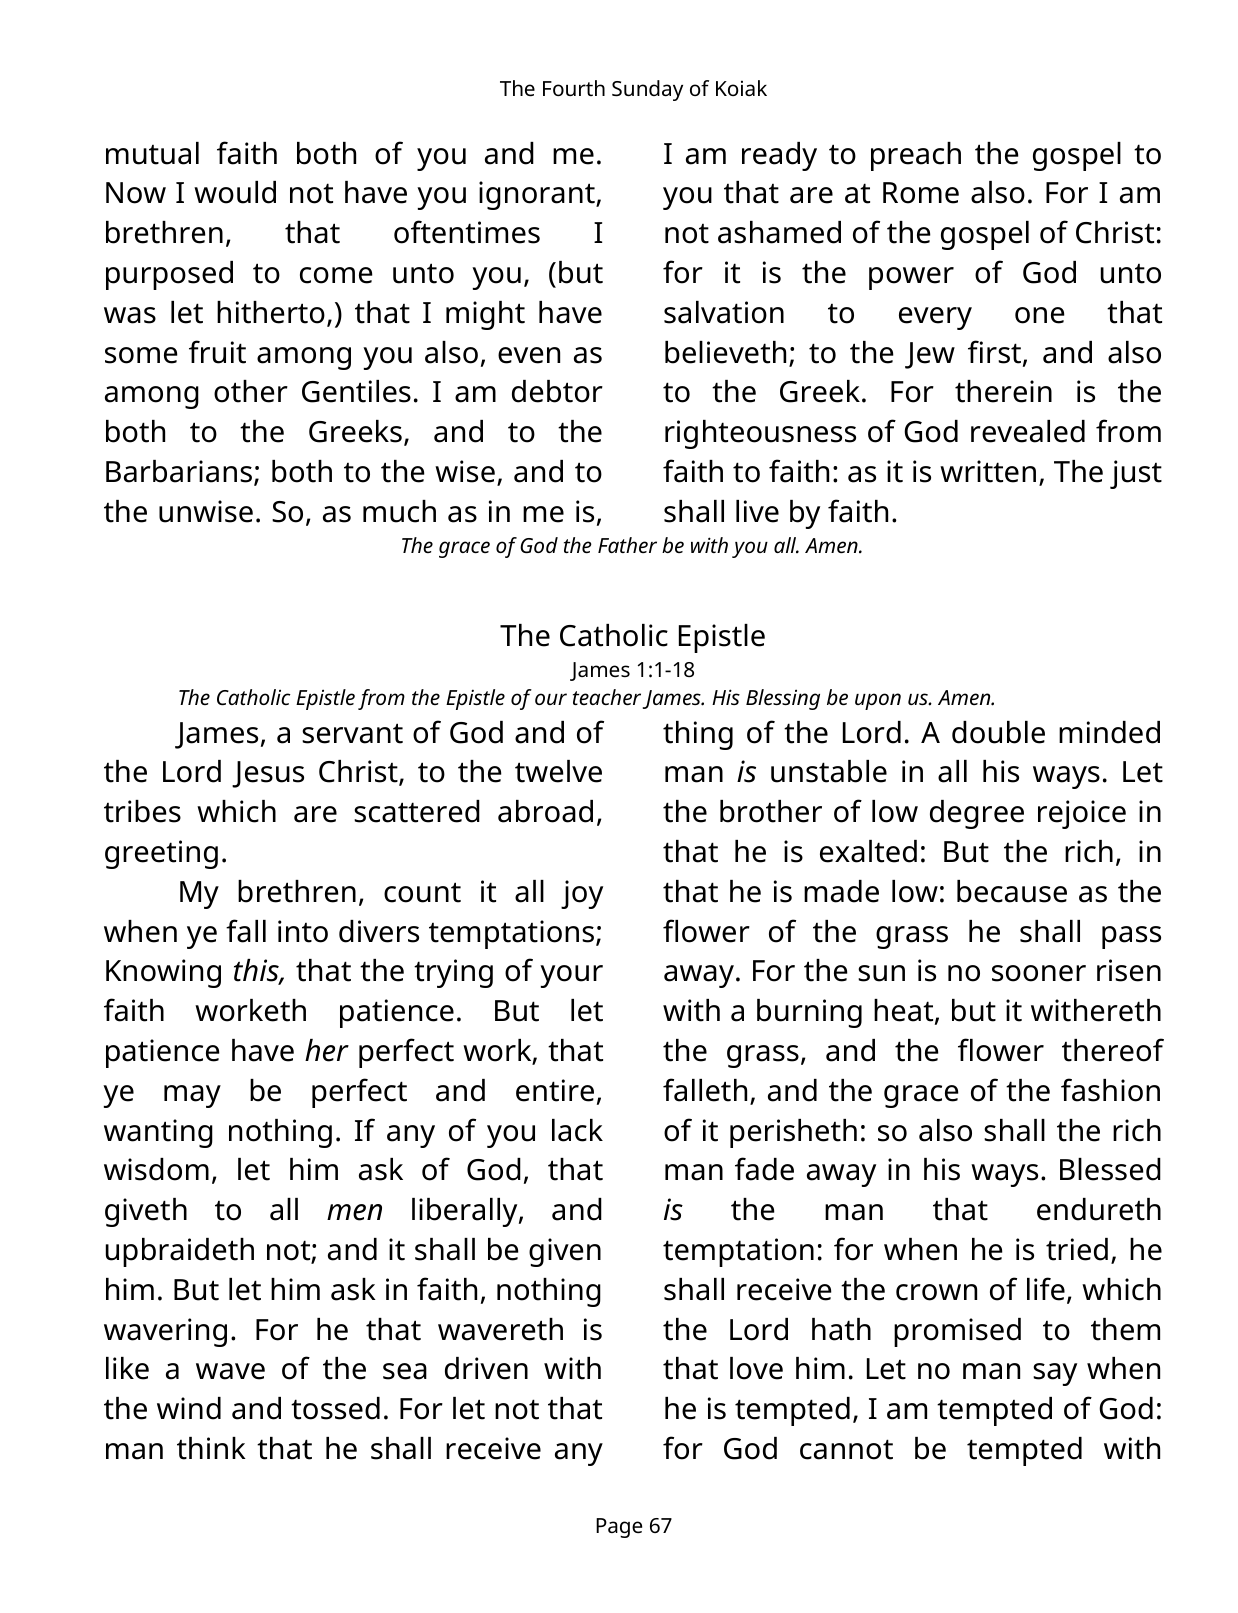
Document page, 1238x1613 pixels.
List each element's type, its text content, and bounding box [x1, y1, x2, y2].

text James, a servant of God and of the Lord Jesus Christ, to the twelve tribes which are scattered abroad, greeting. [103, 712, 604, 871]
text The Catholic Epistle from the Epistle of our teacher James. His Blessing be upon us. Amen. [103, 683, 1163, 712]
text The Fourth Sunday of Koiak [102, 74, 1165, 102]
text The grace of God the Father be with you all. Amen. [103, 531, 1163, 559]
text thing of the Lord. A double minded man is unstable in all his ways. Let the brother of low degree rejoice in that he is exalted: But the rich, in that he is made low: because as the flower of the grass he shall pass away. For the sun is no sooner risen with a burning heat, but it withereth the grass, and the flower thereof falleth, and the grace of the fashion of it perisheth: so also shall the rich man fade away in his ways. Blessed is the man that endureth temptation: for when he is tried, he shall receive the crown of life, which the Lord hath promised to them that love him. Let no man say when he is tempted, I am tempted of God: for God cannot be tempted with [663, 712, 1163, 1468]
text My brethren, count it all joy when ye fall into divers temptations; Knowing this, that the trying of your faith worketh patience. But let patience have her perfect work, that ye may be perfect and entire, wanting nothing. If any of you lack wisdom, let him ask of God, that giveth to all men liberally, and upbraideth not; and it shall be given him. But let him ask in faith, nothing wavering. For he that wavereth is like a wave of the sea driven with the wind and tossed. For let not that man think that he shall receive any [103, 871, 604, 1468]
text The Catholic Epistle [103, 616, 1163, 655]
text mutual faith both of you and me. Now I would not have you ignorant, brethren, that oftentimes I purposed to come unto you, (but was let hitherto,) that I might have some fruit among you also, even as among other Gentiles. I am debtor both to the Greeks, and to the Barbarians; both to the wise, and to the unwise. So, as much as in me is, [103, 133, 604, 531]
text I am ready to preach the gospel to you that are at Rome also. For I am not ashamed of the gospel of Christ: for it is the power of God unto salvation to every one that believeth; to the Jew first, and also to the Greek. For therein is the righteousness of God revealed from faith to faith: as it is written, The just shall live by faith. [663, 133, 1163, 531]
text James 1:1-18 [103, 655, 1163, 683]
